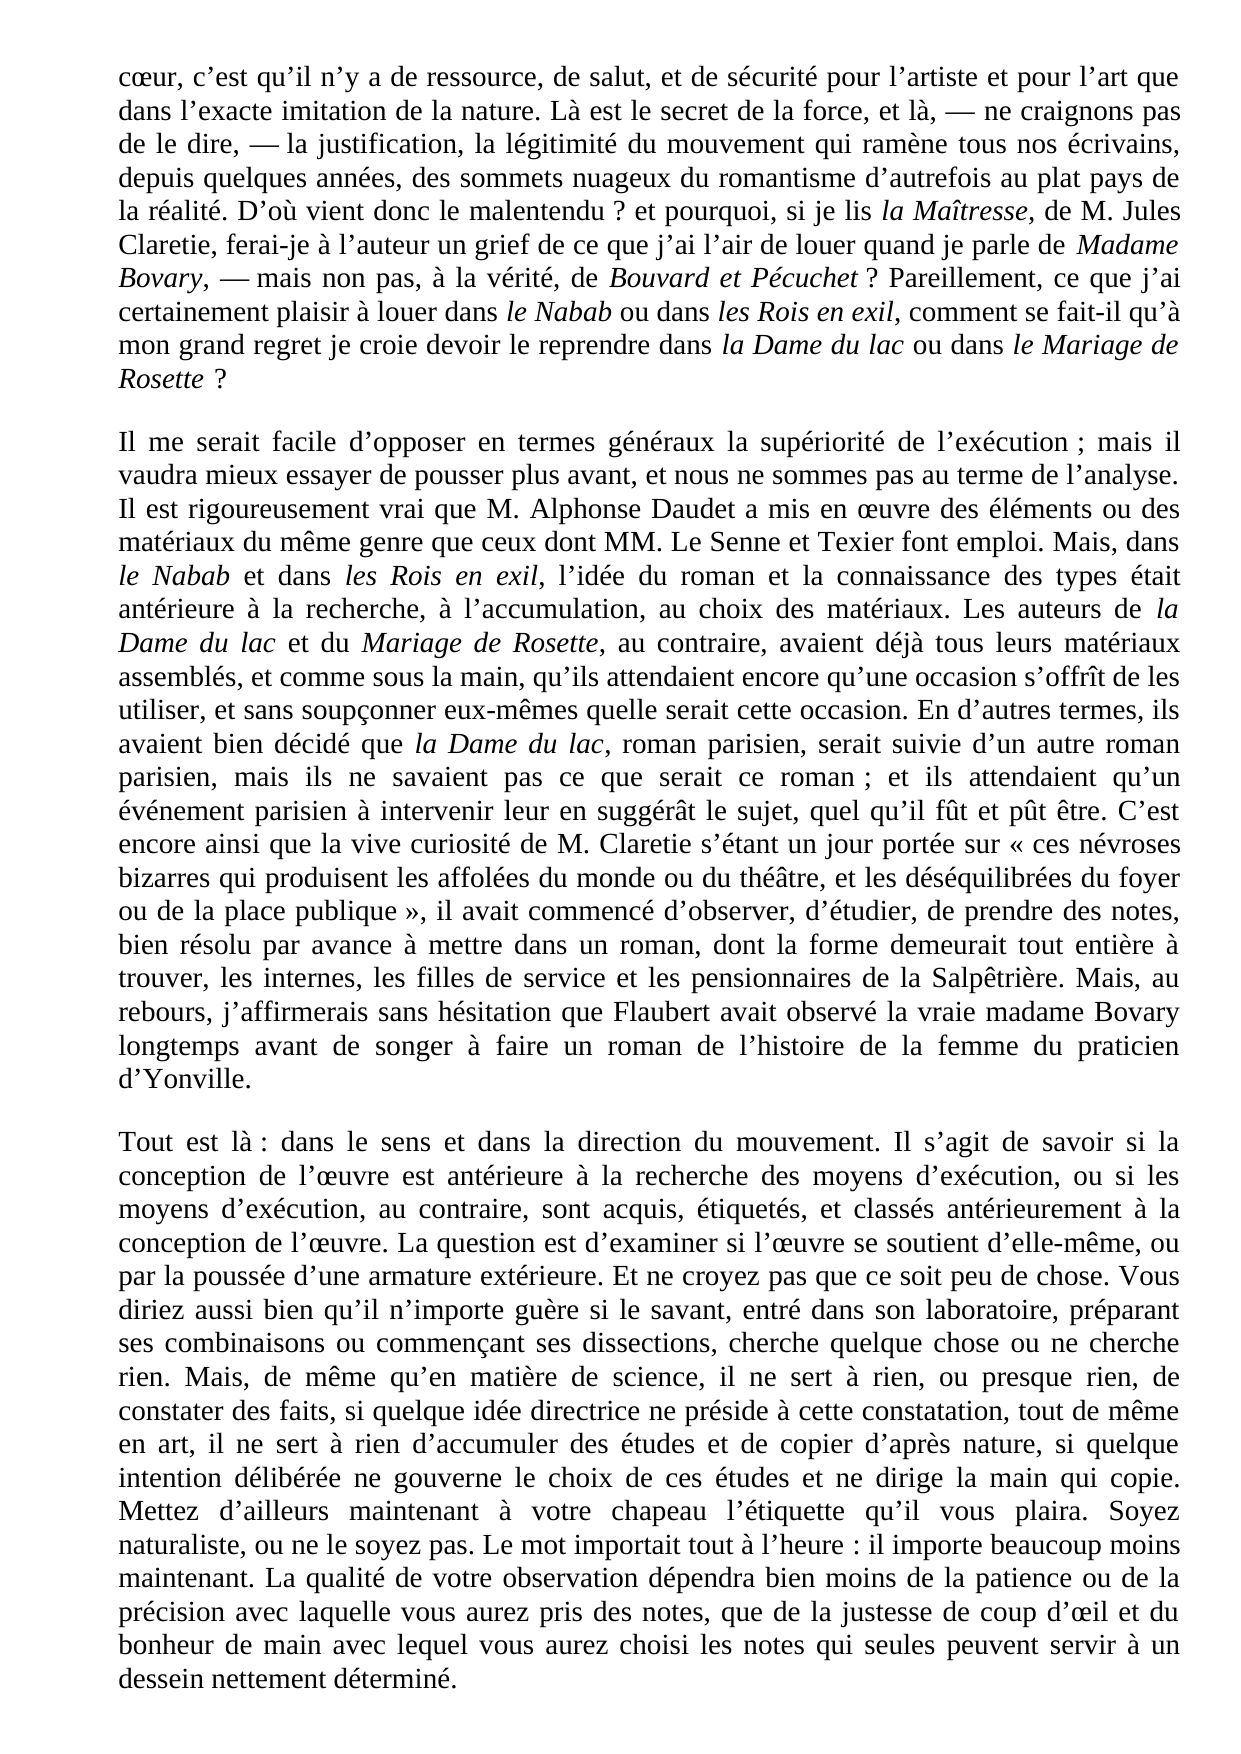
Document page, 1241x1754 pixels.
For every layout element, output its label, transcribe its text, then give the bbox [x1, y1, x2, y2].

text Il me serait facile d’opposer en termes généraux la supériorité de l’exécution ; mais il vaudra mieux essayer de pousser plus avant, et nous ne sommes pas au terme de l’analyse. Il est rigoureusement vrai que M. Alphonse Daudet a mis en œuvre des éléments ou des matériaux du même genre que ceux dont MM. Le Senne et Texier font emploi. Mais, dans le Nabab et dans les Rois en exil, l’idée du roman et la connaissance des types était antérieure à la recherche, à l’accumulation, au choix des matériaux. Les auteurs de la Dame du lac et du Mariage de Rosette, au contraire, avaient déjà tous leurs matériaux assemblés, et comme sous la main, qu’ils attendaient encore qu’une occasion s’offrît de les utiliser, et sans soupçonner eux-mêmes quelle serait cette occasion. En d’autres termes, ils avaient bien décidé que la Dame du lac, roman parisien, serait suivie d’un autre roman parisien, mais ils ne savaient pas ce que serait ce roman ; et ils attendaient qu’un événement parisien à intervenir leur en suggérât le sujet, quel qu’il fût et pût être. C’est encore ainsi que la vive curiosité de M. Claretie s’étant un jour portée sur « ces névroses bizarres qui produisent les affolées du monde ou du théâtre, et les déséquilibrées du foyer ou de la place publique », il avait commencé d’observer, d’étudier, de prendre des notes, bien résolu par avance à mettre dans un roman, dont la forme demeurait tout entière à trouver, les internes, les filles de service et les pensionnaires de la Salpêtrière. Mais, au rebours, j’affirmerais sans hésitation que Flaubert avait observé la vraie madame Bovary longtemps avant de songer à faire un roman de l’histoire de la femme du praticien d’Yonville. [118, 424, 1181, 1095]
text Tout est là : dans le sens et dans la direction du mouvement. Il s’agit de savoir si la conception de l’œuvre est antérieure à la recherche des moyens d’exécution, ou si les moyens d’exécution, au contraire, sont acquis, étiquetés, et classés antérieurement à la conception de l’œuvre. La question est d’examiner si l’œuvre se soutient d’elle-même, ou par la poussée d’une armature extérieure. Et ne croyez pas que ce soit peu de chose. Vous diriez aussi bien qu’il n’importe guère si le savant, entré dans son laboratoire, préparant ses combinaisons ou commençant ses dissections, cherche quelque chose ou ne cherche rien. Mais, de même qu’en matière de science, il ne sert à rien, ou presque rien, de constater des faits, si quelque idée directrice ne préside à cette constatation, tout de même en art, il ne sert à rien d’accumuler des études et de copier d’après nature, si quelque intention délibérée ne gouverne le choix de ces études et ne dirige la main qui copie. Mettez d’ailleurs maintenant à votre chapeau l’étiquette qu’il vous plaira. Soyez naturaliste, ou ne le soyez pas. Le mot importait tout à l’heure : il importe beaucoup moins maintenant. La qualité de votre observation dépendra bien moins de la patience ou de la précision avec laquelle vous aurez pris des notes, que de la justesse de coup d’œil et du bonheur de main avec lequel vous aurez choisi les notes qui seules peuvent servir à un dessein nettement déterminé. [118, 1124, 1181, 1694]
text cœur, c’est qu’il n’y a de ressource, de salut, et de sécurité pour l’artiste et pour l’art que dans l’exacte imitation de la nature. Là est le secret de la force, et là, — ne craignons pas de le dire, — la justification, la légitimité du mouvement qui ramène tous nos écrivains, depuis quelques années, des sommets nuageux du romantisme d’autrefois au plat pays de la réalité. D’où vient donc le malentendu ? et pourquoi, si je lis la Maîtresse, de M. Jules Claretie, ferai-je à l’auteur un grief de ce que j’ai l’air de louer quand je parle de Madame Bovary, — mais non pas, à la vérité, de Bouvard et Pécuchet ? Pareillement, ce que j’ai certainement plaisir à louer dans le Nabab ou dans les Rois en exil, comment se fait-il qu’à mon grand regret je croie devoir le reprendre dans la Dame du lac ou dans le Mariage de Rosette ? [118, 59, 1181, 394]
